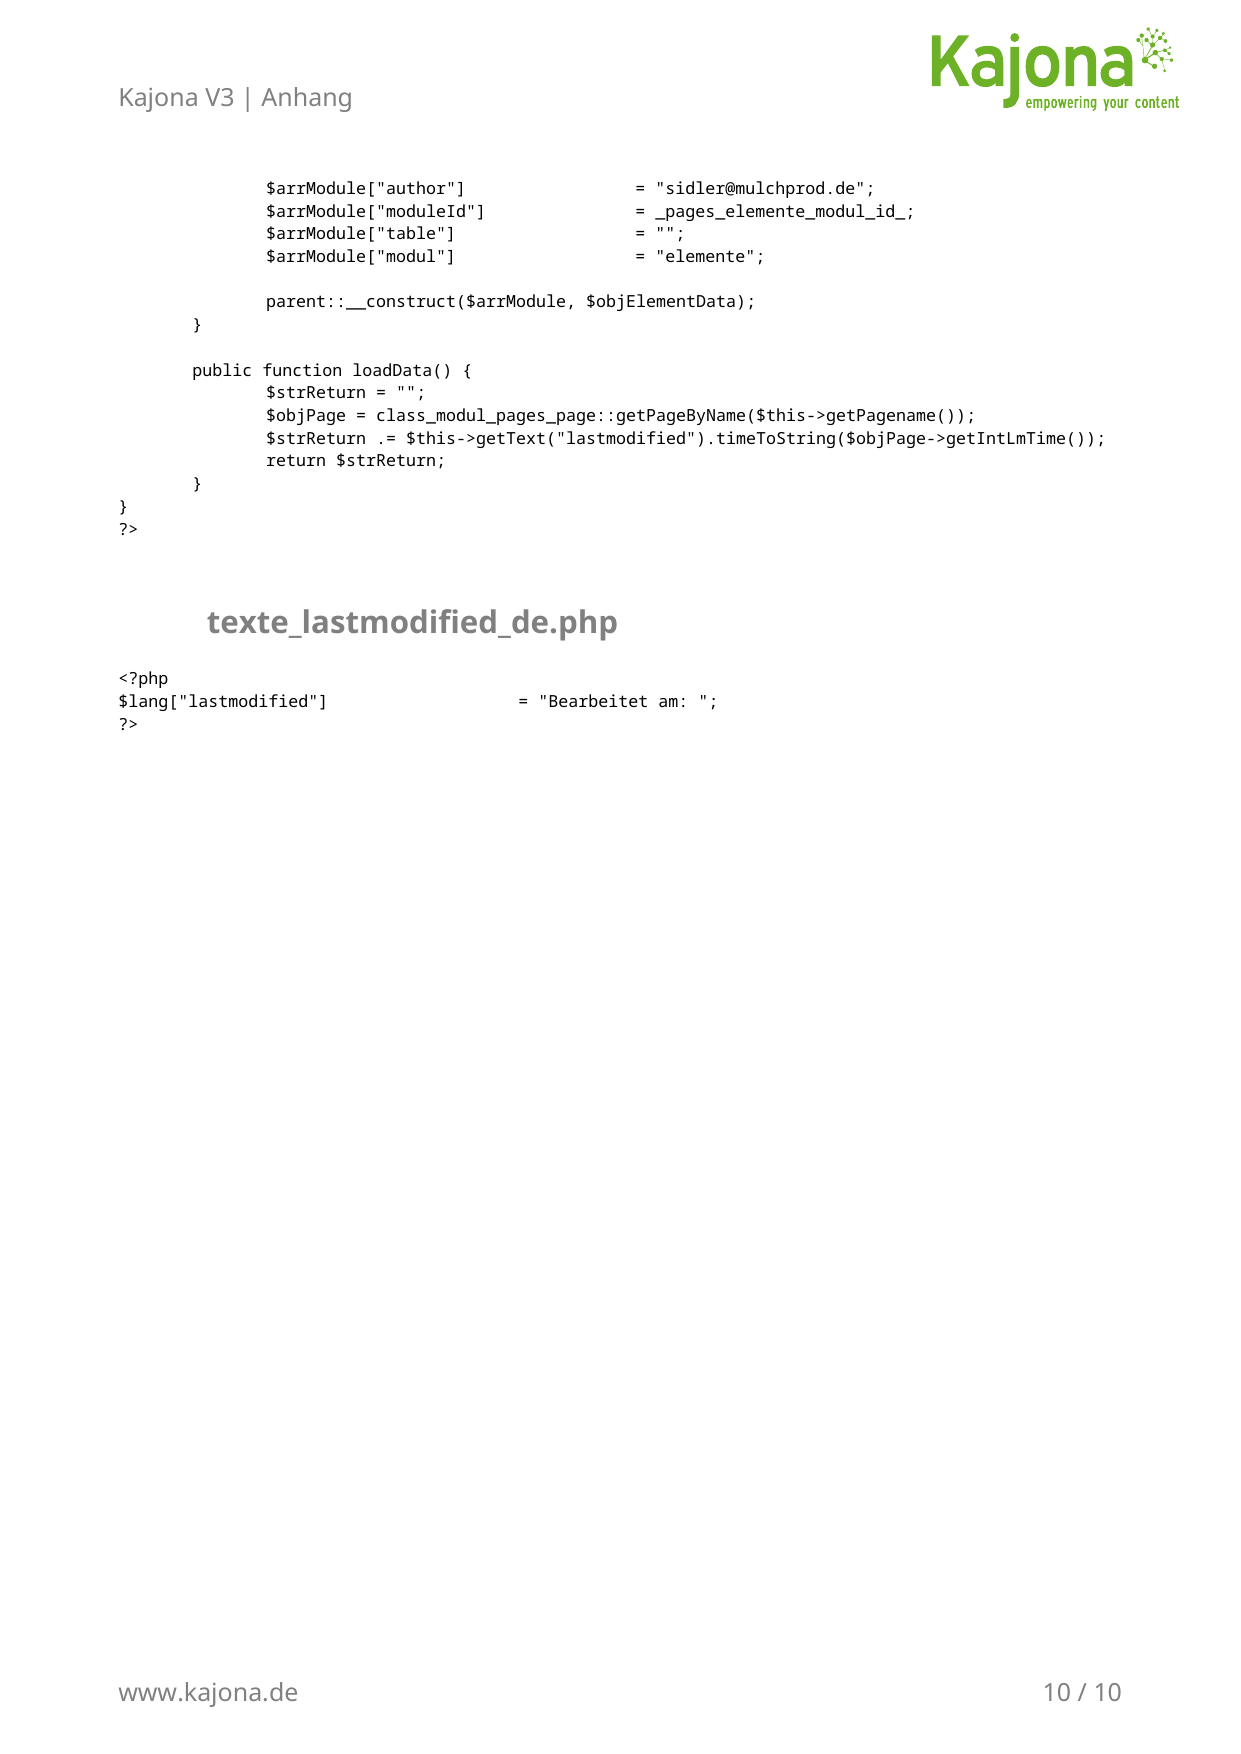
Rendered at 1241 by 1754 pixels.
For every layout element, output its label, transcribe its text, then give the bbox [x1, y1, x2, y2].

subtitle texte_lastmodified_de.php [118, 600, 1122, 642]
text <?php $lang["lastmodified"] = "Bearbeitet am: "; ?> [118, 667, 1122, 735]
text $arrModule["author"] = "sidler@mulchprod.de"; $arrModule["moduleId"] = _pages_elemente_modul_id_; $arrModule["table"] = ""; $arrModule["modul"] = "elemente"; parent::__construct($arrModule, $objElementData); } public function loadData() { $strReturn = ""; $objPage = class_modul_pages_page::getPageByName($this->getPagename()); $strReturn .= $this->getText("lastmodified").timeToString($objPage->getIntLmTime()); return $strReturn; } } ?> [118, 177, 1122, 563]
